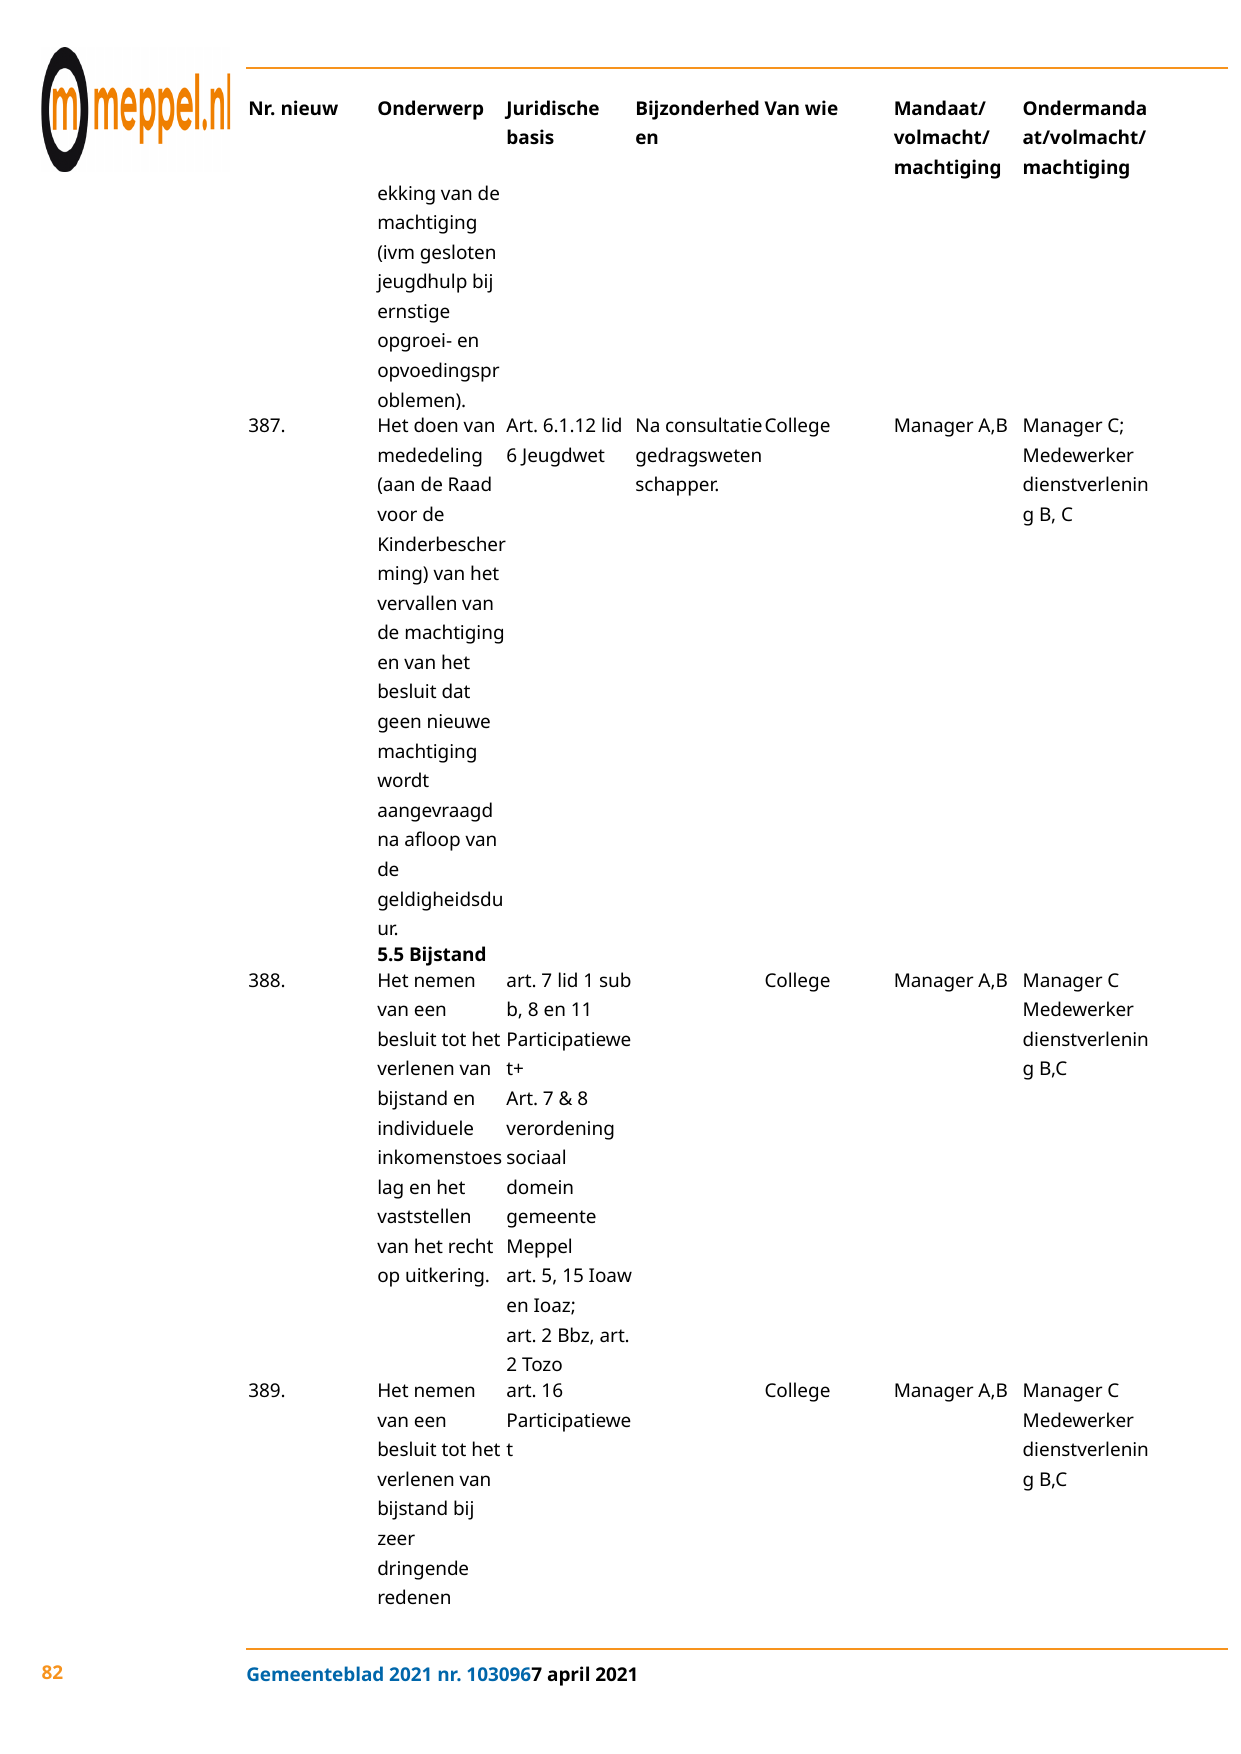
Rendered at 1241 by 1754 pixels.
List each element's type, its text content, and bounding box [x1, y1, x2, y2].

table_cell [635, 180, 764, 412]
table_cell Het nemen van een besluit tot het verlenen van bijstand bij zeer dringende redenen [377, 1377, 506, 1610]
table_cell [248, 413, 377, 941]
table_cell [1023, 180, 1152, 412]
table_cell Manager C Medewerker dienstverlening B,C [1023, 1377, 1152, 1610]
table_cell [894, 180, 1022, 412]
table_cell ekking van de machtiging (ivm gesloten jeugdhulp bij ernstige opgroei- en opvoedingsproblemen). [377, 180, 506, 412]
table_cell Manager C Medewerker dienstverlening B,C [1023, 967, 1152, 1377]
table_cell Art. 6.1.12 lid 6 Jeugdwet [506, 413, 635, 941]
table_cell [506, 180, 635, 412]
table_cell [248, 967, 377, 1377]
table_cell Het doen van mededeling (aan de Raad voor de Kinderbescherming) van het vervallen van de machtiging en van het besluit dat geen nieuwe machtiging wordt aangevraagd na afloop van de geldigheidsduur. [377, 413, 506, 941]
table_header Nr. nieuw [248, 95, 377, 180]
table_header Van wie [764, 95, 893, 180]
table_cell [764, 180, 893, 412]
table_cell 5.5 Bijstand [377, 941, 1152, 967]
table_cell Manager A,B [894, 413, 1022, 941]
table_cell [248, 941, 377, 967]
table_cell art. 7 lid 1 sub b, 8 en 11 Participatiewet+ Art. 7 & 8 verordening sociaal domein gemeente Meppel art. 5, 15 Ioaw en Ioaz; art. 2 Bbz, art. 2 Tozo [506, 967, 635, 1377]
picture [41, 47, 231, 172]
table_cell [248, 180, 377, 412]
table_cell [248, 1377, 377, 1610]
table_cell Manager C; Medewerker dienstverlening B, C [1023, 413, 1152, 941]
table_cell art. 16 Participatiewet [506, 1377, 635, 1610]
table_cell Na consultatie gedragswetenschapper. [635, 413, 764, 941]
table_cell Manager A,B [894, 1377, 1022, 1610]
table_header Bijzonderheden [635, 95, 764, 180]
table_cell College [764, 413, 893, 941]
table_cell College [764, 967, 893, 1377]
table_header Ondermandaat/volmacht/ machtiging [1023, 95, 1152, 180]
table_cell Manager A,B [894, 967, 1022, 1377]
table_cell [635, 967, 764, 1377]
table_header Onderwerp [377, 95, 506, 180]
table_cell College [764, 1377, 893, 1610]
table_header Mandaat/volmacht/machtiging [894, 95, 1022, 180]
table_header Juridische basis [506, 95, 635, 180]
table_cell Het nemen van een besluit tot het verlenen van bijstand en individuele inkomenstoeslag en het vaststellen van het recht op uitkering. [377, 967, 506, 1377]
table_cell [635, 1377, 764, 1610]
